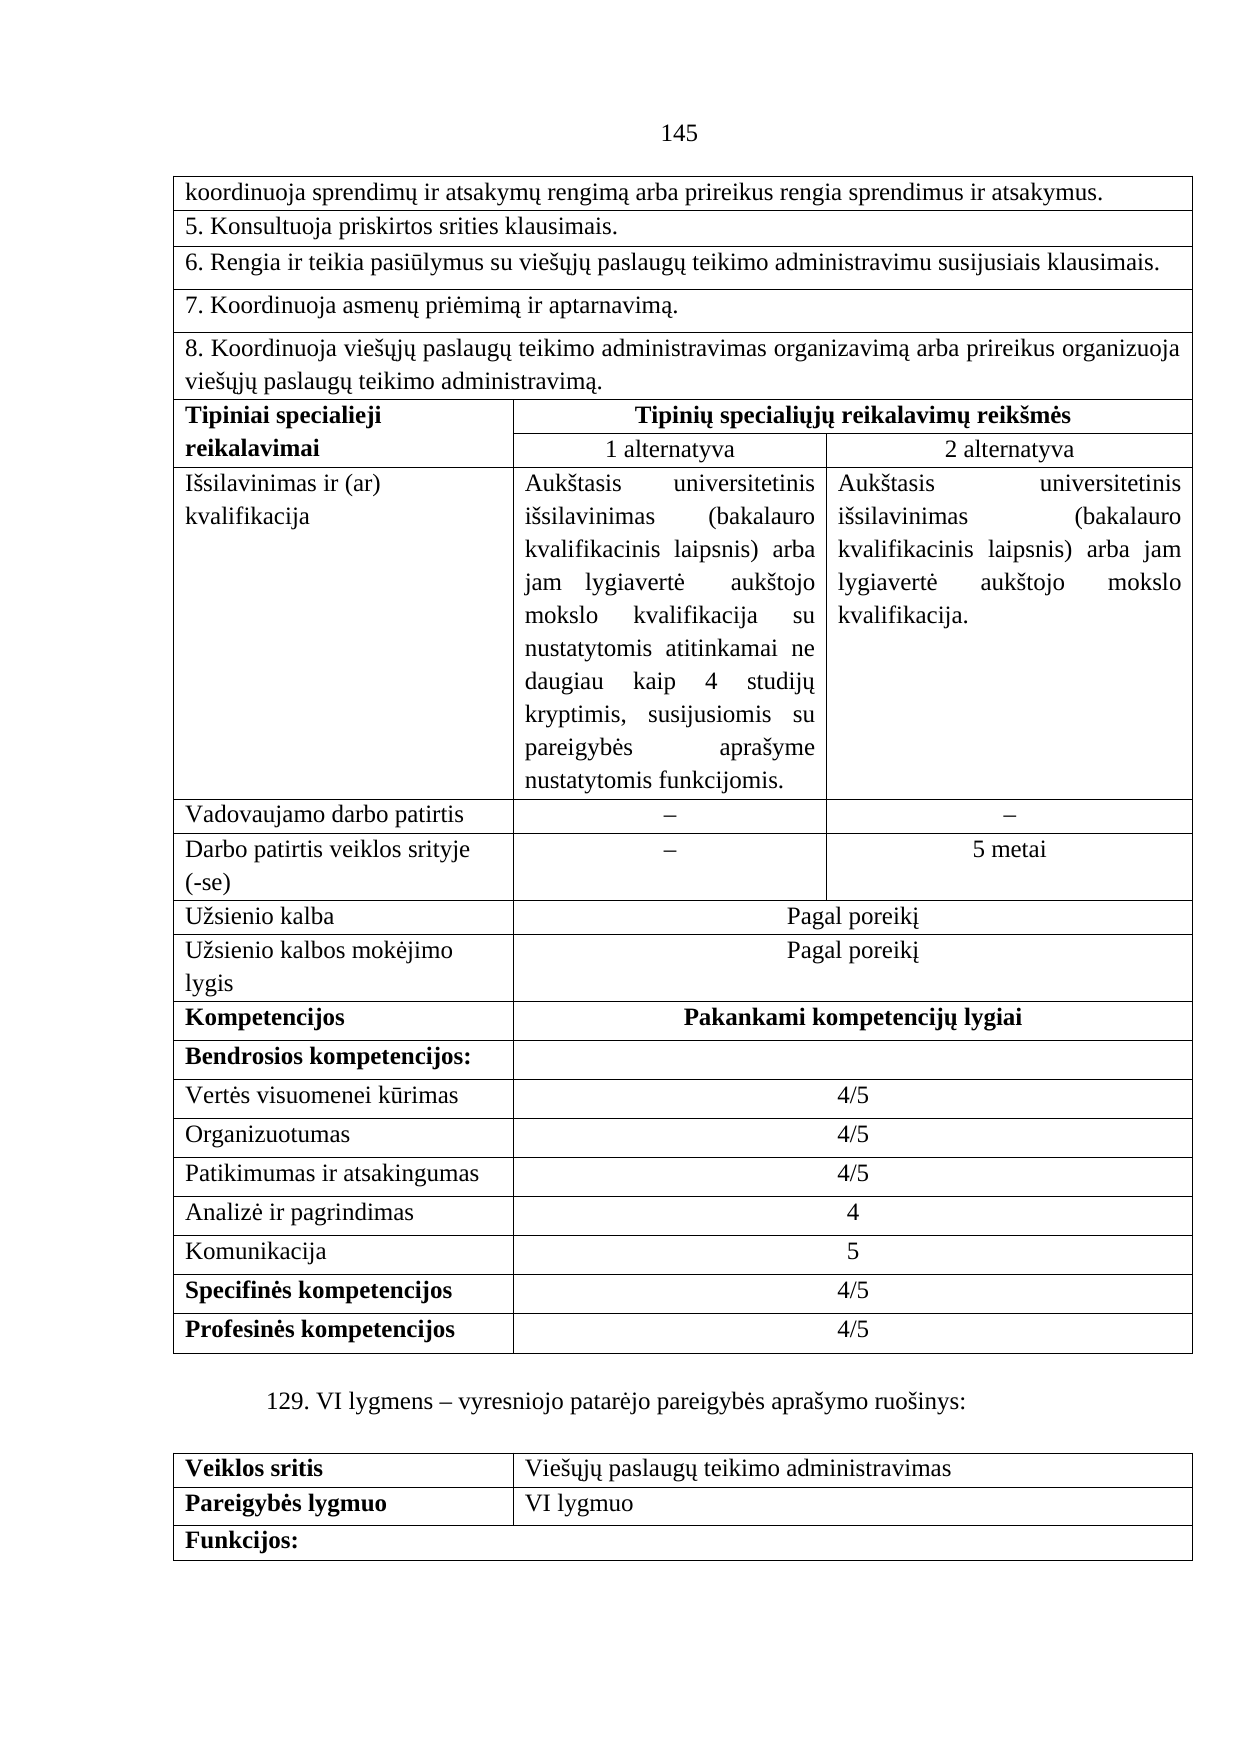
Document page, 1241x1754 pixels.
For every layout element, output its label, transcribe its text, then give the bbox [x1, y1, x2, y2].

table_cell 5. Konsultuoja priskirtos srities klausimais. [174, 211, 1192, 246]
table_cell 4/5 [514, 1275, 1192, 1313]
table_header Viešųjų paslaugų teikimo administravimas [514, 1454, 1192, 1487]
table_cell Pagal poreikį [514, 935, 1192, 1001]
table_cell Pareigybės lygmuo [174, 1488, 513, 1524]
table_cell Profesinės kompetencijos [174, 1314, 513, 1352]
table_cell 6. Rengia ir teikia pasiūlymus su viešųjų paslaugų teikimo administravimu susijusiais klausimais. [174, 247, 1192, 289]
table_cell 8. Koordinuoja viešųjų paslaugų teikimo administravimas organizavimą arba prireikus organizuoja viešųjų paslaugų teikimo administravimą. [174, 333, 1192, 399]
table_cell Vadovaujamo darbo patirtis [174, 800, 513, 833]
table_cell koordinuoja sprendimų ir atsakymų rengimą arba prireikus rengia sprendimus ir atsakymus. [174, 177, 1192, 210]
table_cell – [514, 834, 826, 900]
table_cell Funkcijos: [174, 1526, 1192, 1560]
table_cell Komunikacija [174, 1236, 513, 1274]
table_cell Specifinės kompetencijos [174, 1275, 513, 1313]
table_cell Aukštasis universitetinis išsilavinimas (bakalauro kvalifikacinis laipsnis) arba jam lygiavertė aukštojo mokslo kvalifikacija. [827, 468, 1192, 798]
table_cell Užsienio kalba [174, 901, 513, 934]
table_cell Patikimumas ir atsakingumas [174, 1158, 513, 1196]
table_cell 5 [514, 1236, 1192, 1274]
table_cell Bendrosios kompetencijos: [174, 1041, 513, 1079]
table_cell 5 metai [827, 834, 1192, 900]
table_cell Pakankami kompetencijų lygiai [514, 1002, 1192, 1040]
table_cell Analizė ir pagrindimas [174, 1197, 513, 1235]
table_cell Kompetencijos [174, 1002, 513, 1040]
table_cell 4/5 [514, 1080, 1192, 1118]
table_cell 4/5 [514, 1158, 1192, 1196]
table_cell – [827, 800, 1192, 833]
text 129. VI lygmens – vyresniojo patarėjo pareigybės aprašymo ruošinys: [177, 1386, 1181, 1415]
table_cell Išsilavinimas ir (ar) kvalifikacija [174, 468, 513, 798]
table_cell – [514, 800, 826, 833]
table_header Veiklos sritis [174, 1454, 513, 1487]
table_cell Tipinių specialiųjų reikalavimų reikšmės [514, 400, 1192, 433]
table_cell Pagal poreikį [514, 901, 1192, 934]
table_cell Aukštasis universitetinis išsilavinimas (bakalauro kvalifikacinis laipsnis) arba jam lygiavertė aukštojo mokslo kvalifikacija su nustatytomis atitinkamai ne daugiau kaip 4 studijų kryptimis, susijusiomis su pareigybės aprašyme nustatytomis funkcijomis. [514, 468, 826, 798]
table_cell 2 alternatyva [827, 434, 1192, 467]
table_cell 4/5 [514, 1119, 1192, 1157]
table_cell Vertės visuomenei kūrimas [174, 1080, 513, 1118]
table_cell 4 [514, 1197, 1192, 1235]
table_cell 7. Koordinuoja asmenų priėmimą ir aptarnavimą. [174, 290, 1192, 332]
table_cell VI lygmuo [514, 1488, 1192, 1524]
table_cell 1 alternatyva [514, 434, 826, 467]
table_cell Organizuotumas [174, 1119, 513, 1157]
table_cell Darbo patirtis veiklos srityje (-se) [174, 834, 513, 900]
table_cell Tipiniai specialieji reikalavimai [174, 400, 513, 467]
table_cell 4/5 [514, 1314, 1192, 1352]
table_cell [514, 1041, 1192, 1079]
table_cell Užsienio kalbos mokėjimo lygis [174, 935, 513, 1001]
